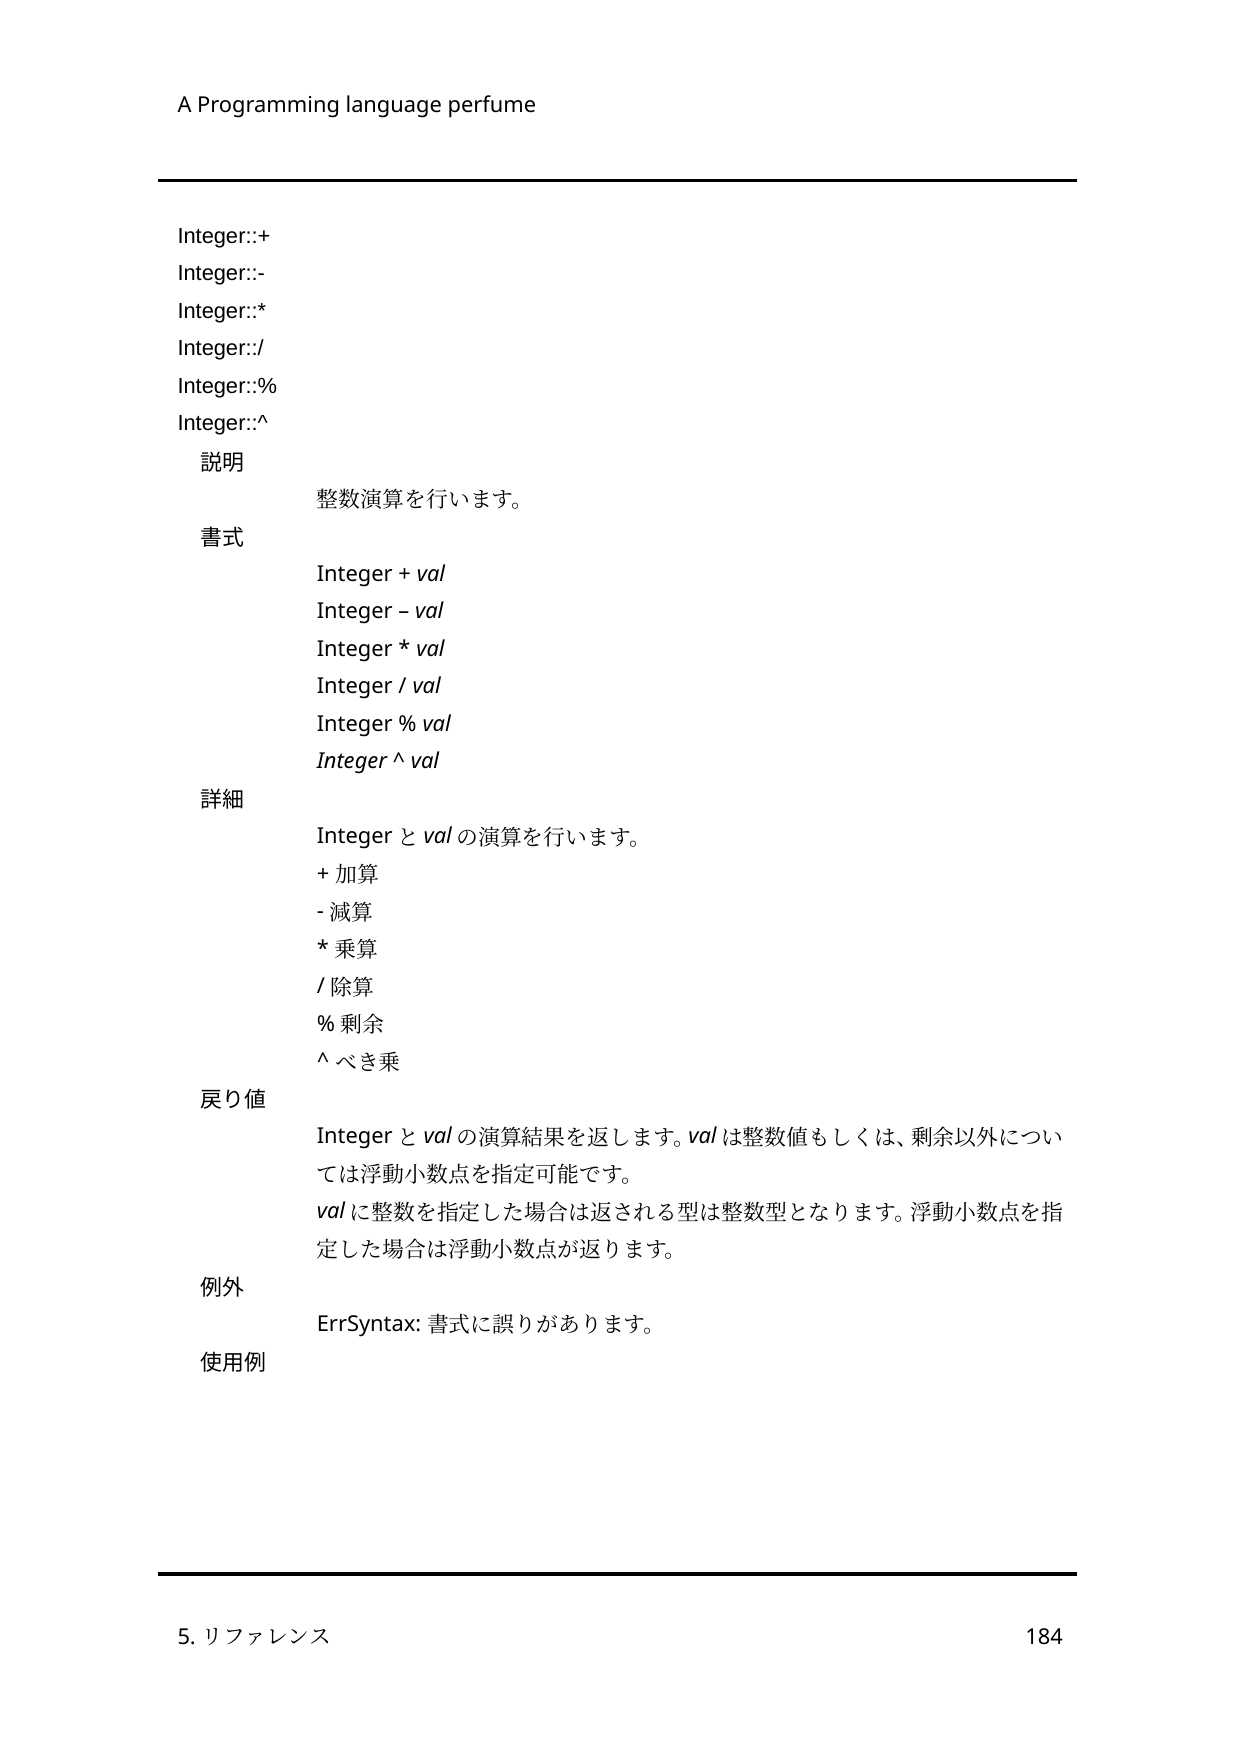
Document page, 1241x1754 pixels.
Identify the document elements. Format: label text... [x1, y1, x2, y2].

table_header 説明 [200, 442, 317, 517]
subtitle Integer::% [177, 367, 1063, 404]
table_cell ErrSyntax: 書式に誤りがあります。 [317, 1267, 1063, 1342]
table_cell Integerとvalの演算結果を返します。valは整数値もしくは、剰余以外については浮動小数点を指定可能です。 valに整数を指定した場合は返される型は整数型となります。浮動小数点を指定した場合は浮動小数点が返ります。 [317, 1079, 1063, 1267]
subtitle Integer::* [177, 292, 1063, 329]
subtitle Integer::- [177, 254, 1063, 292]
subtitle Integer::+ [177, 217, 1063, 254]
table_cell 戻り値 [200, 1079, 317, 1267]
table_cell [317, 1342, 1063, 1417]
table_cell Integer + val Integer – val Integer * val Integer / val Integer % val Integer ^ val [317, 517, 1063, 779]
table_cell 書式 [200, 517, 317, 779]
table_header 整数演算を行います。 [317, 442, 1063, 517]
table_cell Integerとvalの演算を行います。 + 加算 - 減算 * 乗算 / 除算 % 剰余 ^ べき乗 [317, 779, 1063, 1079]
subtitle Integer::/ [177, 329, 1063, 367]
table_cell 使用例 [200, 1342, 317, 1417]
table_cell 例外 [200, 1267, 317, 1342]
table_cell 詳細 [200, 779, 317, 1079]
subtitle Integer::^ [177, 404, 1063, 442]
